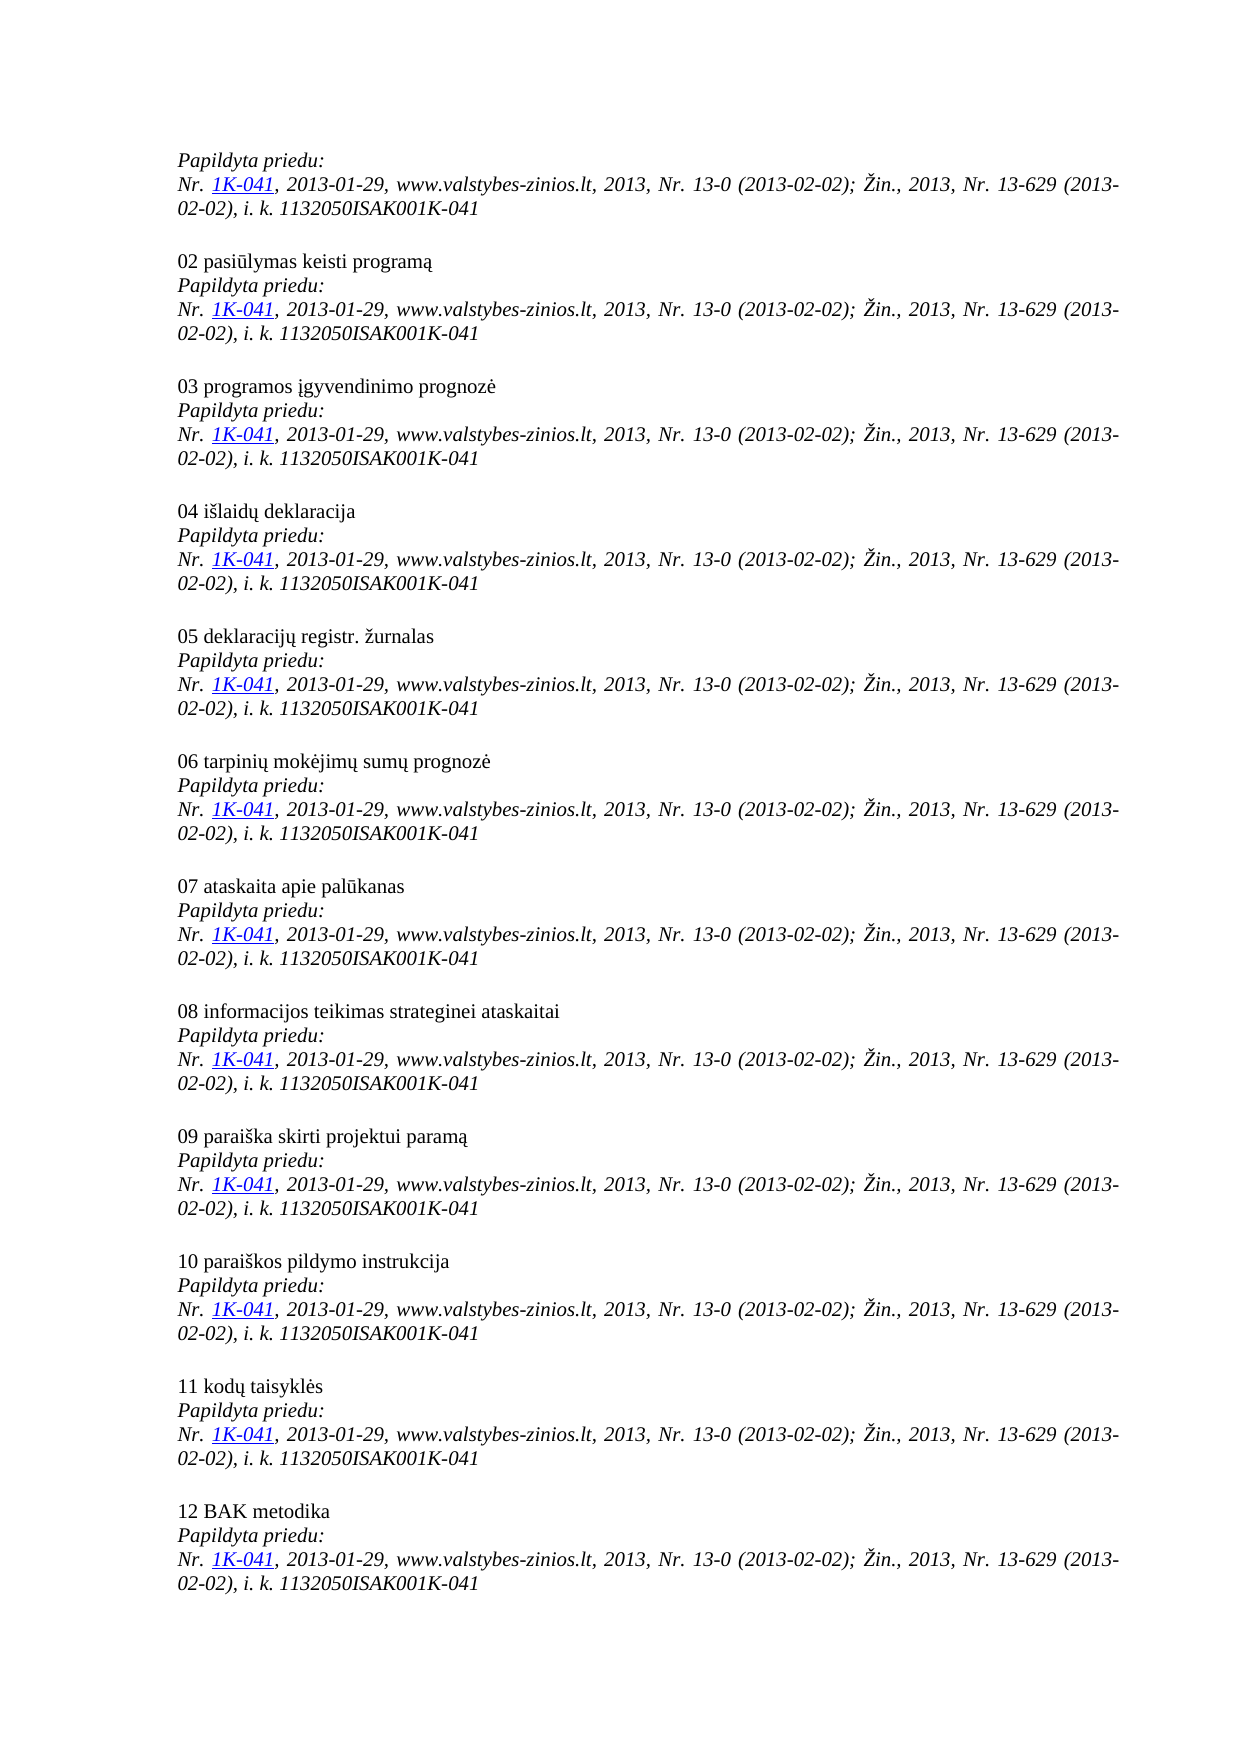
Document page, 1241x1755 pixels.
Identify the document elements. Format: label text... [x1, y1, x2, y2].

text Papildyta priedu: [177, 773, 1122, 797]
text 09 paraiška skirti projektui paramą [177, 1123, 1122, 1148]
text Nr. 1K-041, 2013-01-29, www.valstybes-zinios.lt, 2013, Nr. 13-0 (2013-02-02); Žin., 2013, Nr. 13-629 (2013-02-02), i. k. 1132050ISAK001K-041 [177, 422, 1122, 470]
text Nr. 1K-041, 2013-01-29, www.valstybes-zinios.lt, 2013, Nr. 13-0 (2013-02-02); Žin., 2013, Nr. 13-629 (2013-02-02), i. k. 1132050ISAK001K-041 [177, 297, 1122, 345]
text 11 kodų taisyklės [177, 1373, 1122, 1398]
text Papildyta priedu: [177, 273, 1122, 297]
text Papildyta priedu: [177, 1023, 1122, 1047]
text Nr. 1K-041, 2013-01-29, www.valstybes-zinios.lt, 2013, Nr. 13-0 (2013-02-02); Žin., 2013, Nr. 13-629 (2013-02-02), i. k. 1132050ISAK001K-041 [177, 1047, 1122, 1095]
text Papildyta priedu: [177, 1523, 1122, 1547]
text Nr. 1K-041, 2013-01-29, www.valstybes-zinios.lt, 2013, Nr. 13-0 (2013-02-02); Žin., 2013, Nr. 13-629 (2013-02-02), i. k. 1132050ISAK001K-041 [177, 1172, 1122, 1220]
text Papildyta priedu: [177, 898, 1122, 922]
text Nr. 1K-041, 2013-01-29, www.valstybes-zinios.lt, 2013, Nr. 13-0 (2013-02-02); Žin., 2013, Nr. 13-629 (2013-02-02), i. k. 1132050ISAK001K-041 [177, 172, 1122, 220]
text Nr. 1K-041, 2013-01-29, www.valstybes-zinios.lt, 2013, Nr. 13-0 (2013-02-02); Žin., 2013, Nr. 13-629 (2013-02-02), i. k. 1132050ISAK001K-041 [177, 797, 1122, 845]
text Papildyta priedu: [177, 398, 1122, 422]
text 10 paraiškos pildymo instrukcija [177, 1248, 1122, 1273]
text 08 informacijos teikimas strateginei ataskaitai [177, 998, 1122, 1023]
text 04 išlaidų deklaracija [177, 498, 1122, 523]
text Papildyta priedu: [177, 1148, 1122, 1172]
text Nr. 1K-041, 2013-01-29, www.valstybes-zinios.lt, 2013, Nr. 13-0 (2013-02-02); Žin., 2013, Nr. 13-629 (2013-02-02), i. k. 1132050ISAK001K-041 [177, 1547, 1122, 1595]
text Nr. 1K-041, 2013-01-29, www.valstybes-zinios.lt, 2013, Nr. 13-0 (2013-02-02); Žin., 2013, Nr. 13-629 (2013-02-02), i. k. 1132050ISAK001K-041 [177, 1297, 1122, 1345]
text Papildyta priedu: [177, 1273, 1122, 1297]
text Papildyta priedu: [177, 1398, 1122, 1422]
text 03 programos įgyvendinimo prognozė [177, 373, 1122, 398]
text 02 pasiūlymas keisti programą [177, 248, 1122, 273]
text 05 deklaracijų registr. žurnalas [177, 623, 1122, 648]
text 12 BAK metodika [177, 1498, 1122, 1523]
text Nr. 1K-041, 2013-01-29, www.valstybes-zinios.lt, 2013, Nr. 13-0 (2013-02-02); Žin., 2013, Nr. 13-629 (2013-02-02), i. k. 1132050ISAK001K-041 [177, 547, 1122, 595]
text Nr. 1K-041, 2013-01-29, www.valstybes-zinios.lt, 2013, Nr. 13-0 (2013-02-02); Žin., 2013, Nr. 13-629 (2013-02-02), i. k. 1132050ISAK001K-041 [177, 922, 1122, 970]
text 07 ataskaita apie palūkanas [177, 873, 1122, 898]
text Nr. 1K-041, 2013-01-29, www.valstybes-zinios.lt, 2013, Nr. 13-0 (2013-02-02); Žin., 2013, Nr. 13-629 (2013-02-02), i. k. 1132050ISAK001K-041 [177, 1422, 1122, 1470]
text Papildyta priedu: [177, 648, 1122, 672]
text 06 tarpinių mokėjimų sumų prognozė [177, 748, 1122, 773]
text Papildyta priedu: [177, 523, 1122, 547]
text Papildyta priedu: [177, 148, 1122, 172]
text Nr. 1K-041, 2013-01-29, www.valstybes-zinios.lt, 2013, Nr. 13-0 (2013-02-02); Žin., 2013, Nr. 13-629 (2013-02-02), i. k. 1132050ISAK001K-041 [177, 672, 1122, 720]
